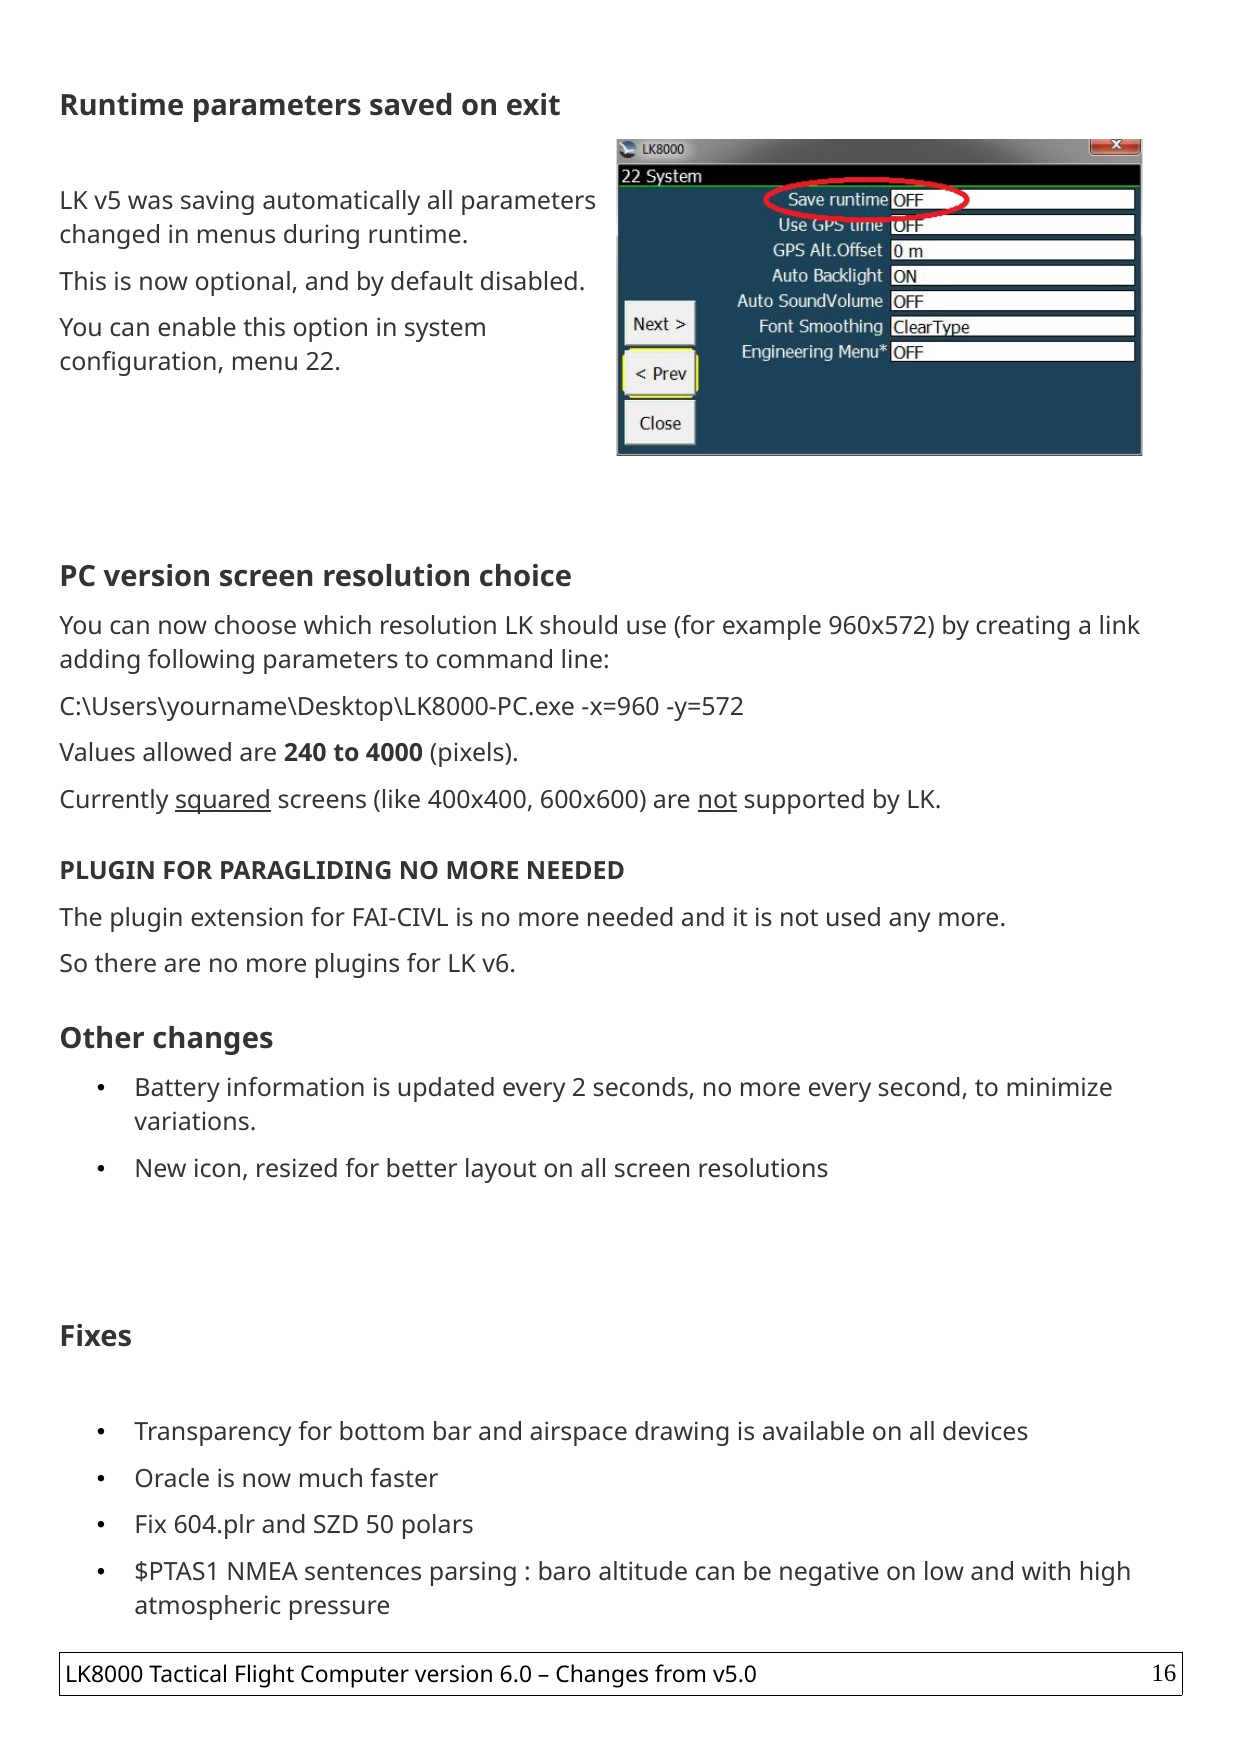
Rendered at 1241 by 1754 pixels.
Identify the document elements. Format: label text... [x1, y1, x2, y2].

text This is now optional, and by default disabled. [59, 263, 616, 297]
text You can now choose which resolution LK should use (for example 960x572) by creating a link adding following parameters to command line: [59, 607, 1181, 676]
text You can enable this option in system configuration, menu 22. [59, 310, 616, 378]
list Battery information is updated every 2 seconds, no more every second, to minimize variations. [97, 1070, 1181, 1138]
list New icon, resized for better layout on all screen resolutions [97, 1150, 1181, 1184]
text Currently squared screens (like 400x400, 600x600) are not supported by LK. [59, 781, 1181, 815]
list $PTAS1 NMEA sentences parsing : baro altitude can be negative on low and with high atmospheric pressure [97, 1553, 1181, 1622]
text The plugin extension for FAI-CIVL is no more needed and it is not used any more. [59, 899, 1181, 933]
text Values allowed are 240 to 4000 (pixels). [59, 735, 1181, 769]
subtitle Runtime parameters saved on exit [59, 84, 1181, 124]
text [1143, 263, 1181, 297]
text LK v5 was saving automatically all parameters changed in menus during runtime. [59, 183, 616, 251]
text [1143, 310, 1181, 378]
text [1143, 183, 1181, 251]
picture [616, 139, 1143, 456]
list Fix 604.plr and SZD 50 polars [97, 1507, 1181, 1541]
text C:\Users\yourname\Desktop\LK8000-PC.exe -x=960 -y=572 [59, 688, 1181, 722]
list Oracle is now much faster [97, 1460, 1181, 1494]
list Transparency for bottom bar and airspace drawing is available on all devices [97, 1414, 1181, 1448]
text So there are no more plugins for LK v6. [59, 946, 1181, 980]
subtitle Other changes [59, 1017, 1181, 1057]
subtitle Fixes [59, 1315, 1181, 1355]
subtitle PLUGIN FOR PARAGLIDING NO MORE NEEDED [59, 853, 1181, 887]
subtitle PC version screen resolution choice [59, 555, 1181, 595]
